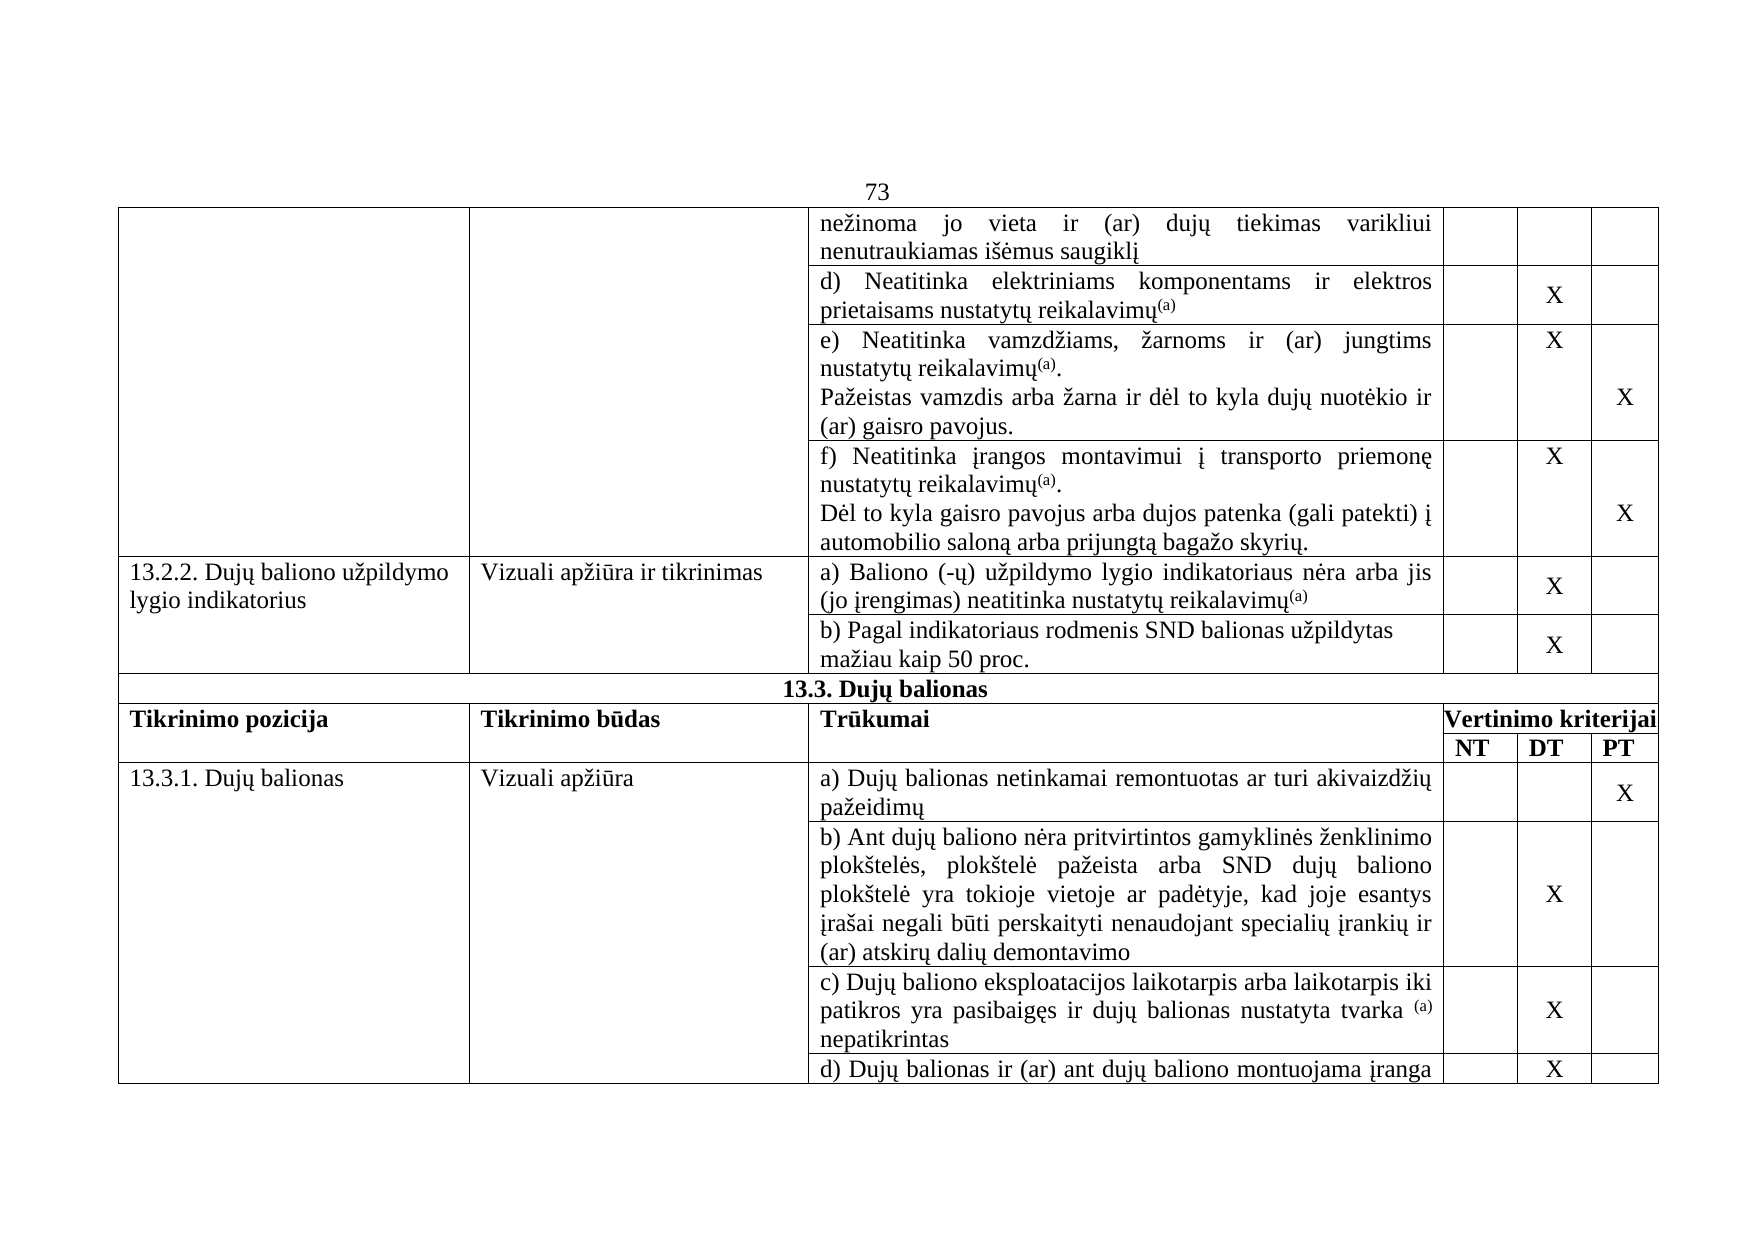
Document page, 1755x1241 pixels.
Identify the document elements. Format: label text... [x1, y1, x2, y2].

table_cell [1592, 822, 1658, 966]
table_cell [1592, 557, 1658, 614]
table_cell X [1518, 266, 1591, 324]
table_cell X [1592, 325, 1658, 440]
table_cell [1592, 266, 1658, 324]
table_cell [1444, 763, 1517, 821]
table_cell d) Dujų balionas ir (ar) ant dujų baliono montuojama įranga [809, 1054, 1443, 1083]
table_cell [119, 208, 469, 556]
table_cell 13.2.2. Dujų baliono užpildymo lygio indikatorius [119, 557, 469, 673]
table_cell a) Baliono (-ų) užpildymo lygio indikatoriaus nėra arba jis (jo įrengimas) neatitinka nustatytų reikalavimų(a) [809, 557, 1443, 614]
table_cell e) Neatitinka vamzdžiams, žarnoms ir (ar) jungtims nustatytų reikalavimų(a). Pažeistas vamzdis arba žarna ir dėl to kyla dujų nuotėkio ir (ar) gaisro pavojus. [809, 325, 1443, 440]
table_cell Vizuali apžiūra ir tikrinimas [470, 557, 808, 673]
table_cell [1444, 208, 1517, 265]
table_cell [1444, 325, 1517, 440]
table_cell Tikrinimo pozicija [119, 704, 469, 762]
table_cell [1444, 557, 1517, 614]
table_cell DT [1518, 734, 1591, 762]
table_cell Trūkumai [809, 704, 1443, 762]
table_cell c) Dujų baliono eksploatacijos laikotarpis arba laikotarpis iki patikros yra pasibaigęs ir dujų balionas nustatyta tvarka (a) nepatikrintas [809, 967, 1443, 1053]
table_cell X [1518, 822, 1591, 966]
table_cell [1518, 763, 1591, 821]
table_cell [1518, 208, 1591, 265]
table_cell Vertinimo kriterijai [1444, 704, 1658, 732]
table_cell nežinoma jo vieta ir (ar) dujų tiekimas varikliui nenutraukiamas išėmus saugiklį [809, 208, 1443, 265]
table_cell X [1592, 763, 1658, 821]
table_cell X [1592, 441, 1658, 556]
table_cell b) Pagal indikatoriaus rodmenis SND balionas užpildytas mažiau kaip 50 proc. [809, 615, 1443, 673]
table_cell [1444, 441, 1517, 556]
table_cell [1592, 1054, 1658, 1083]
table_cell NT [1444, 734, 1517, 762]
table_cell [470, 208, 808, 556]
table_cell [1592, 967, 1658, 1053]
table_cell [1592, 208, 1658, 265]
table_cell f) Neatitinka įrangos montavimui į transporto priemonę nustatytų reikalavimų(a). Dėl to kyla gaisro pavojus arba dujos patenka (gali patekti) į automobilio saloną arba prijungtą bagažo skyrių. [809, 441, 1443, 556]
table_cell PT [1592, 734, 1658, 762]
table_cell X [1518, 1054, 1591, 1083]
table_cell [1444, 967, 1517, 1053]
table_cell b) Ant dujų baliono nėra pritvirtintos gamyklinės ženklinimo plokštelės, plokštelė pažeista arba SND dujų baliono plokštelė yra tokioje vietoje ar padėtyje, kad joje esantys įrašai negali būti perskaityti nenaudojant specialių įrankių ir (ar) atskirų dalių demontavimo [809, 822, 1443, 966]
table_cell X [1518, 325, 1591, 440]
table_cell [1592, 615, 1658, 673]
table_cell 13.3. Dujų balionas [119, 674, 1658, 703]
table_cell X [1518, 441, 1591, 556]
table_cell Tikrinimo būdas [470, 704, 808, 762]
table_cell [1444, 615, 1517, 673]
table_cell X [1518, 615, 1591, 673]
table_cell [1444, 266, 1517, 324]
table_cell X [1518, 967, 1591, 1053]
table_cell 13.3.1. Dujų balionas [119, 763, 469, 1083]
table_cell [1444, 822, 1517, 966]
table_cell a) Dujų balionas netinkamai remontuotas ar turi akivaizdžių pažeidimų [809, 763, 1443, 821]
table_cell d) Neatitinka elektriniams komponentams ir elektros prietaisams nustatytų reikalavimų(a) [809, 266, 1443, 324]
table_cell X [1518, 557, 1591, 614]
table_cell [1444, 1054, 1517, 1083]
table_cell Vizuali apžiūra [470, 763, 808, 1083]
